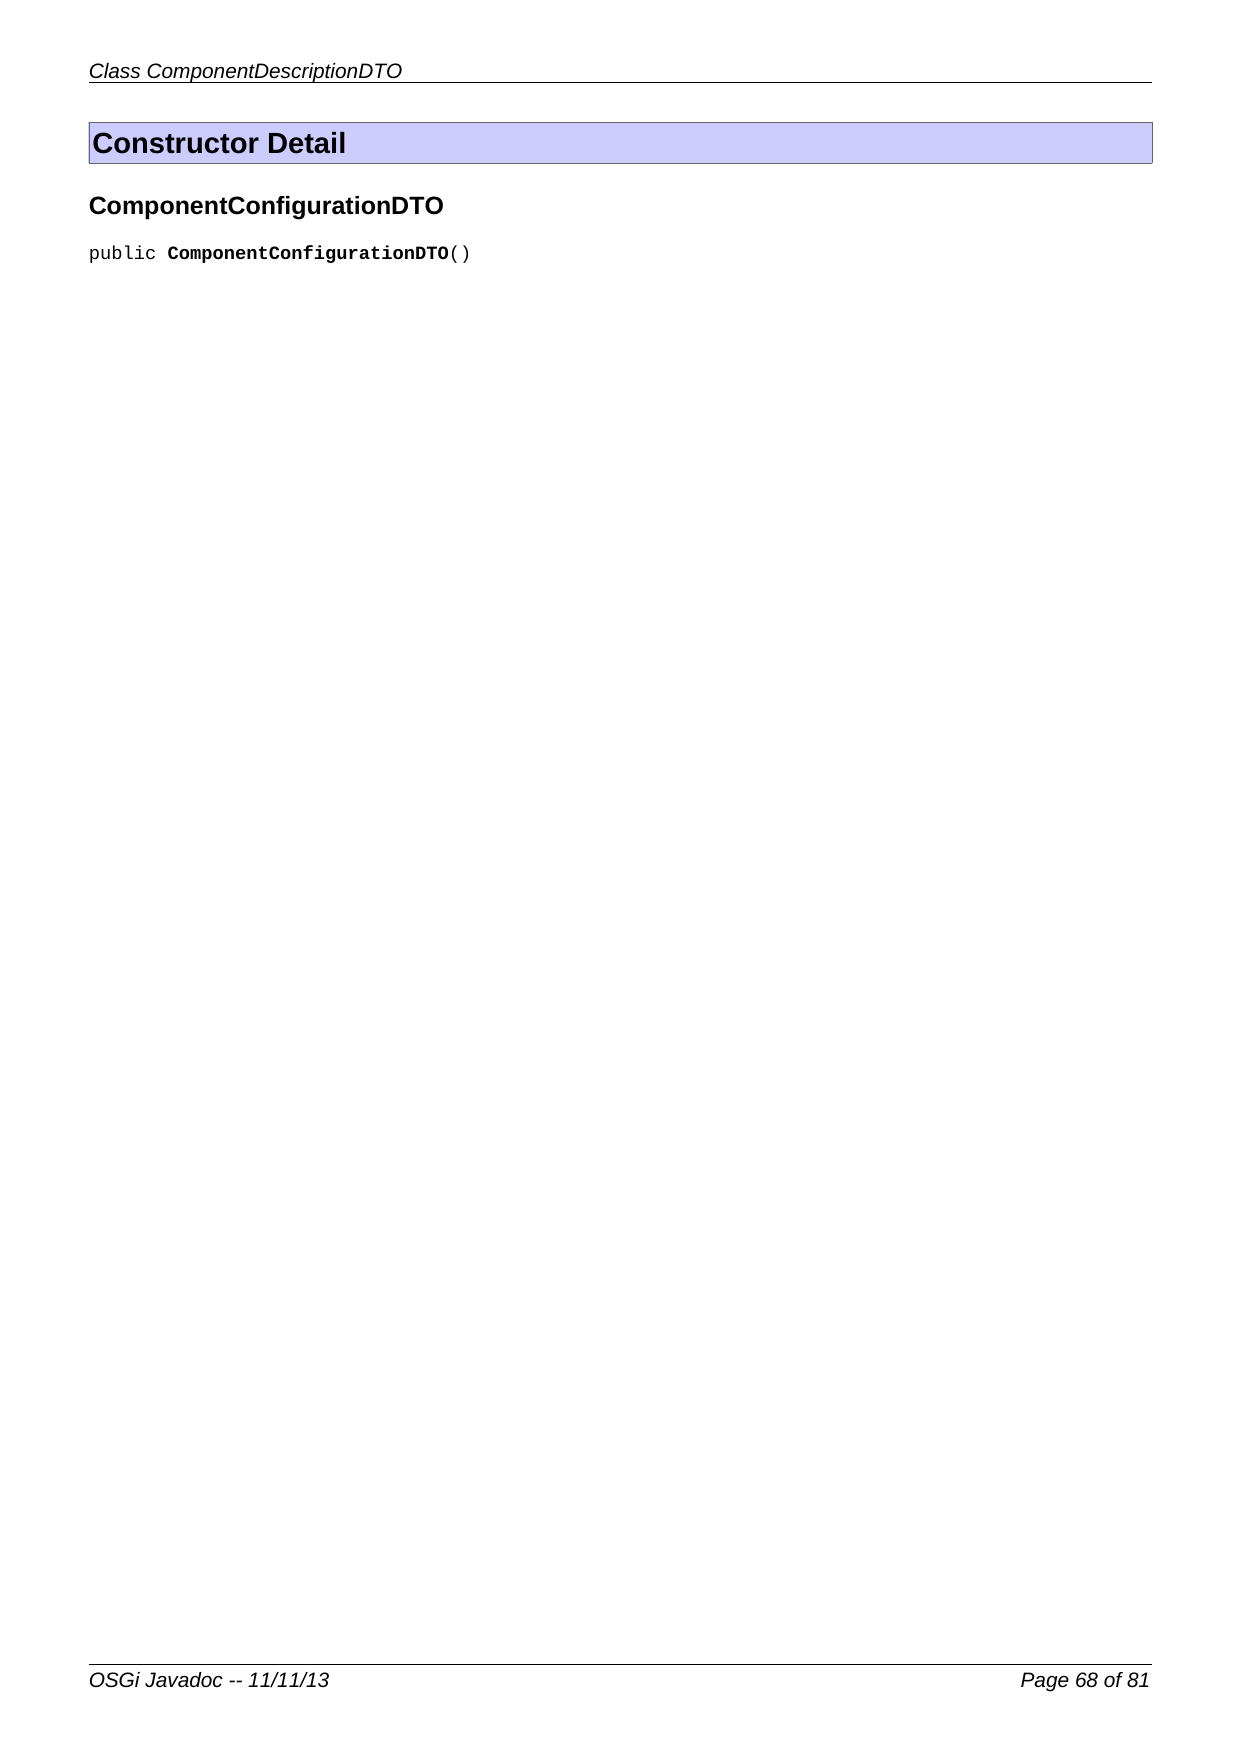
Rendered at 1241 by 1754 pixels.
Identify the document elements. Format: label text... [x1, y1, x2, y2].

text public ComponentConfigurationDTO() [88, 244, 1152, 265]
subtitle Constructor Detail [90, 123, 1152, 163]
subtitle ComponentConfigurationDTO [88, 191, 1152, 220]
